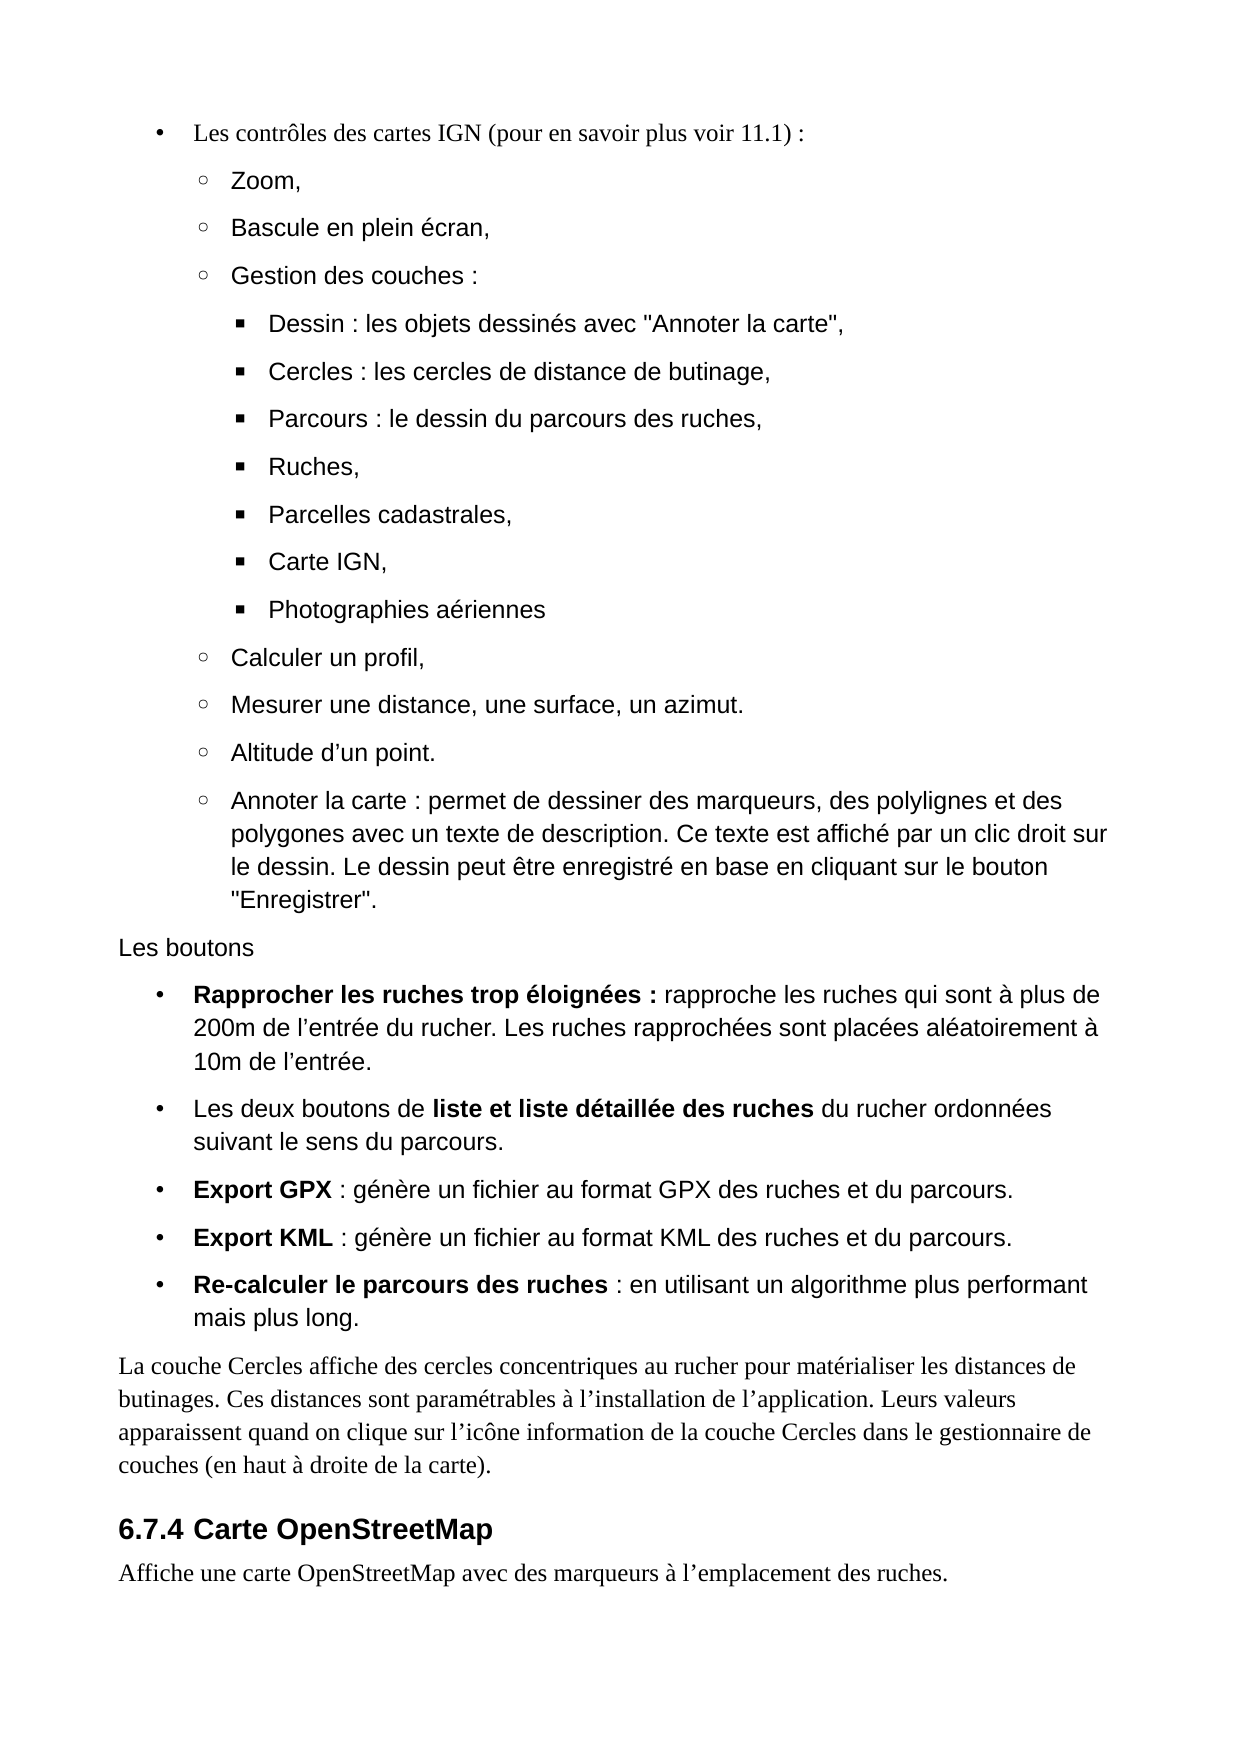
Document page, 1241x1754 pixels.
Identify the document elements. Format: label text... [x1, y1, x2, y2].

list Re-calculer le parcours des ruches : en utilisant un algorithme plus performant mais plus long. [156, 1270, 1122, 1332]
list Export GPX : génère un fichier au format GPX des ruches et du parcours. [156, 1175, 1122, 1204]
text La couche Cercles affiche des cercles concentriques au rucher pour matérialiser les distances de butinages. Ces distances sont paramétrables à l’installation de l’application. Leurs valeurs apparaissent quand on clique sur l’icône information de la couche Cercles dans le gestionnaire de couches (en haut à droite de la carte). [118, 1351, 1122, 1479]
list Les deux boutons de liste et liste détaillée des ruches du rucher ordonnées suivant le sens du parcours. [156, 1094, 1122, 1156]
list Dessin : les objets dessinés avec "Annoter la carte", [231, 309, 1122, 338]
list Calculer un profil, [193, 643, 1122, 672]
text Affiche une carte OpenStreetMap avec des marqueurs à l’emplacement des ruches. [118, 1558, 1122, 1587]
list Bascule en plein écran, [193, 213, 1122, 242]
list Annoter la carte : permet de dessiner des marqueurs, des polylignes et des polygones avec un texte de description. Ce texte est affiché par un clic droit sur le dessin. Le dessin peut être enregistré en base en cliquant sur le bouton "Enregistrer". [193, 786, 1122, 914]
list Zoom, [193, 166, 1122, 194]
list Cercles : les cercles de distance de butinage, [231, 357, 1122, 385]
list Gestion des couches : [193, 261, 1122, 290]
list Ruches, [231, 452, 1122, 481]
subtitle Carte OpenStreetMap [118, 1512, 1122, 1546]
list Rapprocher les ruches trop éloignées : rapproche les ruches qui sont à plus de 200m de l’entrée du rucher. Les ruches rapprochées sont placées aléatoirement à 10m de l’entrée. [156, 980, 1122, 1075]
text Les boutons [118, 933, 1122, 961]
list Altitude d’un point. [193, 738, 1122, 767]
list Parcours : le dessin du parcours des ruches, [231, 404, 1122, 433]
list Parcelles cadastrales, [231, 500, 1122, 528]
list Les contrôles des cartes IGN (pour en savoir plus voir 11.1) : [156, 118, 1122, 147]
list Photographies aériennes [231, 595, 1122, 624]
list Mesurer une distance, une surface, un azimut. [193, 691, 1122, 719]
list Export KML : génère un fichier au format KML des ruches et du parcours. [156, 1222, 1122, 1251]
list Carte IGN, [231, 547, 1122, 576]
